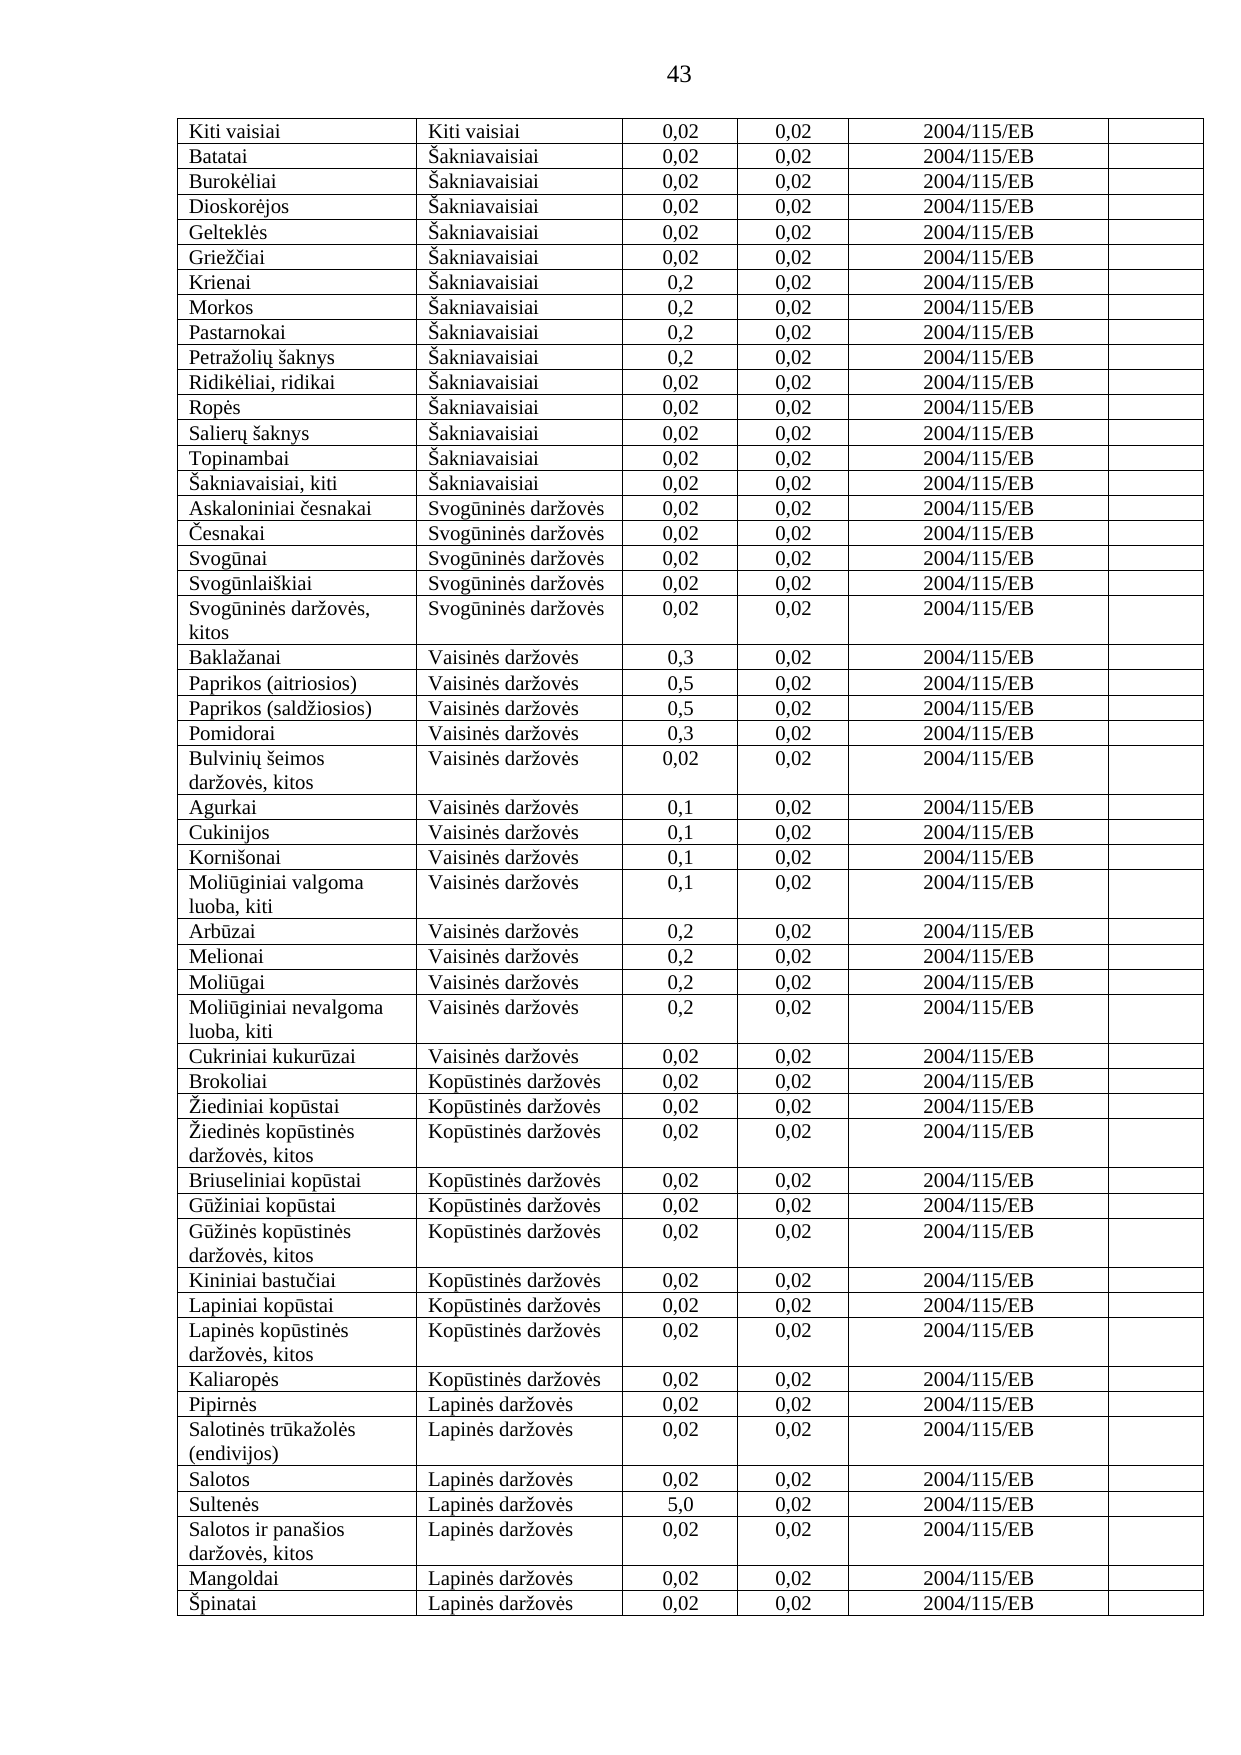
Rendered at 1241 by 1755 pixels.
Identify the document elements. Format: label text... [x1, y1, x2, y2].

table_cell 2004/115/EB [849, 370, 1108, 394]
table_cell [1109, 1566, 1203, 1590]
table_cell 0,02 [623, 370, 737, 394]
table_cell Svogūninės daržovės [417, 496, 622, 520]
table_cell Svogūninės daržovės [417, 546, 622, 570]
table_cell 0,02 [738, 1119, 848, 1167]
table_cell 2004/115/EB [849, 169, 1108, 193]
table_cell Šakniavaisiai [417, 420, 622, 444]
table_cell Cukinijos [178, 820, 416, 844]
table_cell 2004/115/EB [849, 1168, 1108, 1192]
table_cell 2004/115/EB [849, 1392, 1108, 1416]
table_cell 0,02 [623, 1566, 737, 1590]
table_cell 0,02 [738, 1168, 848, 1192]
table_cell Kininiai bastučiai [178, 1268, 416, 1292]
table_cell 0,5 [623, 696, 737, 719]
table_cell Pastarnokai [178, 320, 416, 344]
table_cell 0,02 [738, 546, 848, 570]
table_cell Česnakai [178, 521, 416, 545]
table_cell 0,02 [738, 521, 848, 545]
table_cell Burokėliai [178, 169, 416, 193]
table_cell 2004/115/EB [849, 295, 1108, 319]
table_cell [1109, 1417, 1203, 1465]
table_cell Batatai [178, 144, 416, 168]
table_cell Salotos [178, 1466, 416, 1491]
table_cell 0,02 [738, 721, 848, 745]
table_cell Kaliaropės [178, 1367, 416, 1391]
table_cell 0,02 [623, 395, 737, 419]
table_cell [1109, 320, 1203, 344]
table_cell 0,02 [738, 746, 848, 794]
table_cell 0,2 [623, 320, 737, 344]
table_cell Svogūnlaiškiai [178, 571, 416, 595]
table_cell [1109, 245, 1203, 269]
table_cell Šakniavaisiai [417, 270, 622, 294]
table_cell 0,02 [738, 1566, 848, 1590]
table_cell 0,02 [738, 596, 848, 644]
table_cell Griežčiai [178, 245, 416, 269]
table_cell 2004/115/EB [849, 645, 1108, 669]
table_cell 0,02 [623, 546, 737, 570]
table_cell Vaisinės daržovės [417, 795, 622, 819]
table_cell [1109, 1044, 1203, 1068]
table_cell Baklažanai [178, 645, 416, 669]
table_cell Lapinės daržovės [417, 1591, 622, 1615]
table_cell Špinatai [178, 1591, 416, 1615]
table_cell Kopūstinės daržovės [417, 1219, 622, 1267]
table_cell 2004/115/EB [849, 1094, 1108, 1118]
table_cell 0,02 [623, 1318, 737, 1366]
table_cell Svogūninės daržovės, kitos [178, 596, 416, 644]
table_cell [1109, 795, 1203, 819]
table_cell Askaloniniai česnakai [178, 496, 416, 520]
table_cell Vaisinės daržovės [417, 820, 622, 844]
table_cell 2004/115/EB [849, 1194, 1108, 1217]
table_cell 0,3 [623, 645, 737, 669]
table_cell [1109, 1293, 1203, 1317]
table_cell 0,02 [738, 370, 848, 394]
table_cell 0,02 [623, 420, 737, 444]
table_cell 2004/115/EB [849, 546, 1108, 570]
table_cell 0,02 [623, 1168, 737, 1192]
table_cell 0,02 [623, 1367, 737, 1391]
table_cell Šakniavaisiai [417, 320, 622, 344]
table_cell Šakniavaisiai [417, 295, 622, 319]
table_cell 0,02 [738, 1268, 848, 1292]
table_cell Dioskorėjos [178, 195, 416, 218]
table_cell [1109, 220, 1203, 244]
table_cell Vaisinės daržovės [417, 919, 622, 943]
table_cell Šakniavaisiai [417, 195, 622, 218]
table_cell 0,02 [738, 820, 848, 844]
table_cell 2004/115/EB [849, 845, 1108, 869]
table_cell [1109, 169, 1203, 193]
table_cell [1109, 1194, 1203, 1217]
table_cell [1109, 1591, 1203, 1615]
table_cell 5,0 [623, 1492, 737, 1516]
table_cell 0,02 [738, 1392, 848, 1416]
table_cell 0,2 [623, 919, 737, 943]
table_cell 2004/115/EB [849, 795, 1108, 819]
table_cell 0,02 [623, 496, 737, 520]
table_cell 0,02 [623, 1069, 737, 1093]
table_cell 2004/115/EB [849, 1219, 1108, 1267]
table_cell [1109, 1466, 1203, 1491]
table_cell Kopūstinės daržovės [417, 1069, 622, 1093]
table_cell Vaisinės daržovės [417, 696, 622, 719]
table_cell 0,02 [738, 995, 848, 1043]
table_cell Moliūginiai nevalgoma luoba, kiti [178, 995, 416, 1043]
table_cell Moliūginiai valgoma luoba, kiti [178, 870, 416, 918]
table_cell [1109, 596, 1203, 644]
table_cell Lapiniai kopūstai [178, 1293, 416, 1317]
table_cell [1109, 645, 1203, 669]
table_cell Kiti vaisiai [178, 119, 416, 143]
table_cell 0,02 [738, 169, 848, 193]
table_cell Agurkai [178, 795, 416, 819]
table_cell 2004/115/EB [849, 345, 1108, 369]
table_cell 0,02 [623, 1268, 737, 1292]
table_cell Vaisinės daržovės [417, 945, 622, 968]
table_cell 0,02 [623, 746, 737, 794]
table_cell Šakniavaisiai [417, 395, 622, 419]
table_cell 2004/115/EB [849, 1318, 1108, 1366]
table_cell Briuseliniai kopūstai [178, 1168, 416, 1192]
table_cell 0,02 [738, 795, 848, 819]
table_cell Salotos ir panašios daržovės, kitos [178, 1517, 416, 1565]
table_cell 0,02 [738, 144, 848, 168]
table_cell Lapinės daržovės [417, 1492, 622, 1516]
table_cell 2004/115/EB [849, 245, 1108, 269]
table_cell Lapinės daržovės [417, 1566, 622, 1590]
table_cell Vaisinės daržovės [417, 845, 622, 869]
table_cell 2004/115/EB [849, 1268, 1108, 1292]
table_cell [1109, 1367, 1203, 1391]
table_cell [1109, 446, 1203, 469]
table_cell 0,02 [738, 220, 848, 244]
table_cell 2004/115/EB [849, 1466, 1108, 1491]
table_cell Vaisinės daržovės [417, 995, 622, 1043]
table_cell Vaisinės daržovės [417, 870, 622, 918]
table_cell Moliūgai [178, 970, 416, 994]
table_cell 0,02 [738, 1194, 848, 1217]
table_cell 0,02 [738, 1044, 848, 1068]
table_cell Vaisinės daržovės [417, 970, 622, 994]
table_cell Pipirnės [178, 1392, 416, 1416]
table_cell 0,02 [623, 471, 737, 495]
table_cell 2004/115/EB [849, 746, 1108, 794]
table_cell 2004/115/EB [849, 919, 1108, 943]
table_cell 2004/115/EB [849, 670, 1108, 694]
table_cell 0,02 [738, 571, 848, 595]
table_cell 0,02 [738, 119, 848, 143]
table_cell 0,02 [738, 945, 848, 968]
table_cell 0,02 [623, 195, 737, 218]
table_cell 0,02 [738, 295, 848, 319]
table_cell 0,02 [738, 195, 848, 218]
table_cell 2004/115/EB [849, 1417, 1108, 1465]
table_cell [1109, 370, 1203, 394]
table_cell [1109, 1492, 1203, 1516]
table_cell [1109, 119, 1203, 143]
table_cell [1109, 270, 1203, 294]
table_cell 0,02 [738, 1492, 848, 1516]
table_cell 0,02 [738, 245, 848, 269]
table_cell 0,02 [623, 1044, 737, 1068]
table_cell Petražolių šaknys [178, 345, 416, 369]
table_cell [1109, 295, 1203, 319]
table_cell 0,02 [738, 270, 848, 294]
table_cell [1109, 420, 1203, 444]
table_cell 2004/115/EB [849, 970, 1108, 994]
table_cell 2004/115/EB [849, 320, 1108, 344]
table_cell 0,2 [623, 970, 737, 994]
table_cell 2004/115/EB [849, 270, 1108, 294]
table_cell 0,02 [738, 1219, 848, 1267]
table_cell Ropės [178, 395, 416, 419]
table_cell 2004/115/EB [849, 1119, 1108, 1167]
table_cell 0,02 [623, 1466, 737, 1491]
table_cell Kopūstinės daržovės [417, 1194, 622, 1217]
table_cell 0,02 [738, 1517, 848, 1565]
table_cell Vaisinės daržovės [417, 721, 622, 745]
table_cell 2004/115/EB [849, 471, 1108, 495]
table_cell 0,2 [623, 945, 737, 968]
table_cell Žiedinės kopūstinės daržovės, kitos [178, 1119, 416, 1167]
table_cell 0,02 [738, 1591, 848, 1615]
table_cell Kopūstinės daržovės [417, 1119, 622, 1167]
table_cell 0,02 [623, 1219, 737, 1267]
table_cell Kiti vaisiai [417, 119, 622, 143]
table_cell [1109, 970, 1203, 994]
table_cell Svogūnai [178, 546, 416, 570]
table_cell 0,02 [623, 1293, 737, 1317]
table_cell 0,02 [738, 320, 848, 344]
table_cell [1109, 670, 1203, 694]
table_cell [1109, 1318, 1203, 1366]
table_cell Salotinės trūkažolės (endivijos) [178, 1417, 416, 1465]
table_cell Melionai [178, 945, 416, 968]
table_cell [1109, 1268, 1203, 1292]
table_cell Šakniavaisiai [417, 446, 622, 469]
table_cell 0,5 [623, 670, 737, 694]
table_cell 0,02 [738, 970, 848, 994]
table_cell [1109, 521, 1203, 545]
table_cell Morkos [178, 295, 416, 319]
table_cell Žiediniai kopūstai [178, 1094, 416, 1118]
table_cell 2004/115/EB [849, 995, 1108, 1043]
table_cell 0,02 [623, 119, 737, 143]
table_cell [1109, 546, 1203, 570]
table_cell 2004/115/EB [849, 1367, 1108, 1391]
table_cell Bulvinių šeimos daržovės, kitos [178, 746, 416, 794]
table_cell [1109, 820, 1203, 844]
table_cell 2004/115/EB [849, 1566, 1108, 1590]
table_cell 2004/115/EB [849, 119, 1108, 143]
table_cell Cukriniai kukurūzai [178, 1044, 416, 1068]
table_cell 2004/115/EB [849, 820, 1108, 844]
table_cell 2004/115/EB [849, 446, 1108, 469]
table_cell [1109, 870, 1203, 918]
table_cell Šakniavaisiai [417, 245, 622, 269]
table_cell Paprikos (saldžiosios) [178, 696, 416, 719]
table_cell Sultenės [178, 1492, 416, 1516]
table_cell 2004/115/EB [849, 596, 1108, 644]
table_cell 0,02 [623, 1517, 737, 1565]
table_cell 0,02 [738, 446, 848, 469]
table_cell 2004/115/EB [849, 220, 1108, 244]
table_cell 0,02 [623, 220, 737, 244]
table_cell 0,1 [623, 845, 737, 869]
table_cell Salierų šaknys [178, 420, 416, 444]
table_cell 0,02 [623, 1119, 737, 1167]
table_cell [1109, 995, 1203, 1043]
table_cell 0,1 [623, 820, 737, 844]
table_cell Paprikos (aitriosios) [178, 670, 416, 694]
table_cell 0,1 [623, 870, 737, 918]
table_cell 2004/115/EB [849, 870, 1108, 918]
table_cell 0,02 [738, 1293, 848, 1317]
table_cell Topinambai [178, 446, 416, 469]
table_cell Šakniavaisiai [417, 144, 622, 168]
table_cell 0,02 [738, 496, 848, 520]
table_cell [1109, 945, 1203, 968]
table_cell Šakniavaisiai [417, 220, 622, 244]
table_cell 0,02 [738, 1094, 848, 1118]
table_cell Kopūstinės daržovės [417, 1293, 622, 1317]
table_cell [1109, 1119, 1203, 1167]
table_cell [1109, 496, 1203, 520]
table_cell [1109, 144, 1203, 168]
table_cell 0,02 [738, 919, 848, 943]
table_cell 2004/115/EB [849, 521, 1108, 545]
table_cell 0,02 [738, 345, 848, 369]
table_cell [1109, 919, 1203, 943]
table_cell Šakniavaisiai [417, 345, 622, 369]
table_cell Kopūstinės daržovės [417, 1094, 622, 1118]
table_cell [1109, 195, 1203, 218]
table_cell 0,02 [623, 1194, 737, 1217]
table_cell Gelteklės [178, 220, 416, 244]
table_cell 2004/115/EB [849, 1591, 1108, 1615]
table_cell Arbūzai [178, 919, 416, 943]
table_cell 0,2 [623, 995, 737, 1043]
table_cell [1109, 1392, 1203, 1416]
table_cell 0,02 [623, 1417, 737, 1465]
table_cell 0,02 [623, 1094, 737, 1118]
table_cell Mangoldai [178, 1566, 416, 1590]
table_cell 0,02 [623, 521, 737, 545]
table_cell 0,02 [738, 1417, 848, 1465]
table_cell Kopūstinės daržovės [417, 1268, 622, 1292]
table_cell Svogūninės daržovės [417, 596, 622, 644]
table_cell 0,02 [623, 571, 737, 595]
table_cell Lapinės daržovės [417, 1417, 622, 1465]
table_cell 0,02 [738, 1318, 848, 1366]
table_cell 2004/115/EB [849, 1044, 1108, 1068]
table_cell 0,02 [738, 1466, 848, 1491]
table_cell [1109, 1094, 1203, 1118]
table_cell Kopūstinės daržovės [417, 1168, 622, 1192]
table_cell [1109, 345, 1203, 369]
table_cell 0,02 [623, 1392, 737, 1416]
table_cell Kornišonai [178, 845, 416, 869]
table_cell 0,02 [623, 1591, 737, 1615]
table_cell Šakniavaisiai [417, 169, 622, 193]
table_cell Krienai [178, 270, 416, 294]
table_cell Lapinės daržovės [417, 1517, 622, 1565]
table_cell 0,2 [623, 270, 737, 294]
table_cell Šakniavaisiai, kiti [178, 471, 416, 495]
table_cell Ridikėliai, ridikai [178, 370, 416, 394]
table_cell 0,3 [623, 721, 737, 745]
table_cell 0,02 [623, 144, 737, 168]
table_cell 2004/115/EB [849, 1293, 1108, 1317]
table_cell 2004/115/EB [849, 195, 1108, 218]
table_cell 0,02 [738, 1367, 848, 1391]
table_cell [1109, 1168, 1203, 1192]
table_cell 2004/115/EB [849, 571, 1108, 595]
table_cell Šakniavaisiai [417, 370, 622, 394]
table_cell 0,02 [738, 845, 848, 869]
table_cell 2004/115/EB [849, 144, 1108, 168]
table_cell 0,02 [738, 670, 848, 694]
table_cell [1109, 1219, 1203, 1267]
table_cell 2004/115/EB [849, 721, 1108, 745]
table_cell Pomidorai [178, 721, 416, 745]
table_cell 0,02 [623, 596, 737, 644]
table_cell 0,02 [738, 395, 848, 419]
table_cell Lapinės daržovės [417, 1466, 622, 1491]
table_cell 0,2 [623, 295, 737, 319]
table_cell 0,02 [738, 696, 848, 719]
table_cell Vaisinės daržovės [417, 1044, 622, 1068]
table_cell 2004/115/EB [849, 696, 1108, 719]
table_cell 0,02 [623, 245, 737, 269]
table_cell 0,02 [738, 420, 848, 444]
table_cell [1109, 471, 1203, 495]
table_cell Kopūstinės daržovės [417, 1367, 622, 1391]
table_cell Lapinės kopūstinės daržovės, kitos [178, 1318, 416, 1366]
table_cell Vaisinės daržovės [417, 746, 622, 794]
table_cell 0,02 [738, 1069, 848, 1093]
table_cell 2004/115/EB [849, 496, 1108, 520]
table_cell Brokoliai [178, 1069, 416, 1093]
table_cell Svogūninės daržovės [417, 521, 622, 545]
table_cell 0,2 [623, 345, 737, 369]
table_cell Svogūninės daržovės [417, 571, 622, 595]
table_cell 2004/115/EB [849, 1517, 1108, 1565]
table_cell 0,02 [738, 870, 848, 918]
table_cell 0,1 [623, 795, 737, 819]
table_cell 0,02 [623, 169, 737, 193]
table_cell Lapinės daržovės [417, 1392, 622, 1416]
table_cell Gūžiniai kopūstai [178, 1194, 416, 1217]
table_cell 2004/115/EB [849, 945, 1108, 968]
table_cell [1109, 571, 1203, 595]
table_cell [1109, 845, 1203, 869]
table_cell 2004/115/EB [849, 1069, 1108, 1093]
table_cell 2004/115/EB [849, 395, 1108, 419]
table_cell Kopūstinės daržovės [417, 1318, 622, 1366]
table_cell [1109, 721, 1203, 745]
table_cell 2004/115/EB [849, 420, 1108, 444]
table_cell Gūžinės kopūstinės daržovės, kitos [178, 1219, 416, 1267]
table_cell 0,02 [738, 645, 848, 669]
table_cell [1109, 746, 1203, 794]
table_cell 2004/115/EB [849, 1492, 1108, 1516]
table_cell Vaisinės daržovės [417, 670, 622, 694]
table_cell Vaisinės daržovės [417, 645, 622, 669]
table_cell 0,02 [738, 471, 848, 495]
table_cell [1109, 1517, 1203, 1565]
table_cell Šakniavaisiai [417, 471, 622, 495]
table_cell [1109, 1069, 1203, 1093]
table_cell 0,02 [623, 446, 737, 469]
table_cell [1109, 696, 1203, 719]
table_cell [1109, 395, 1203, 419]
